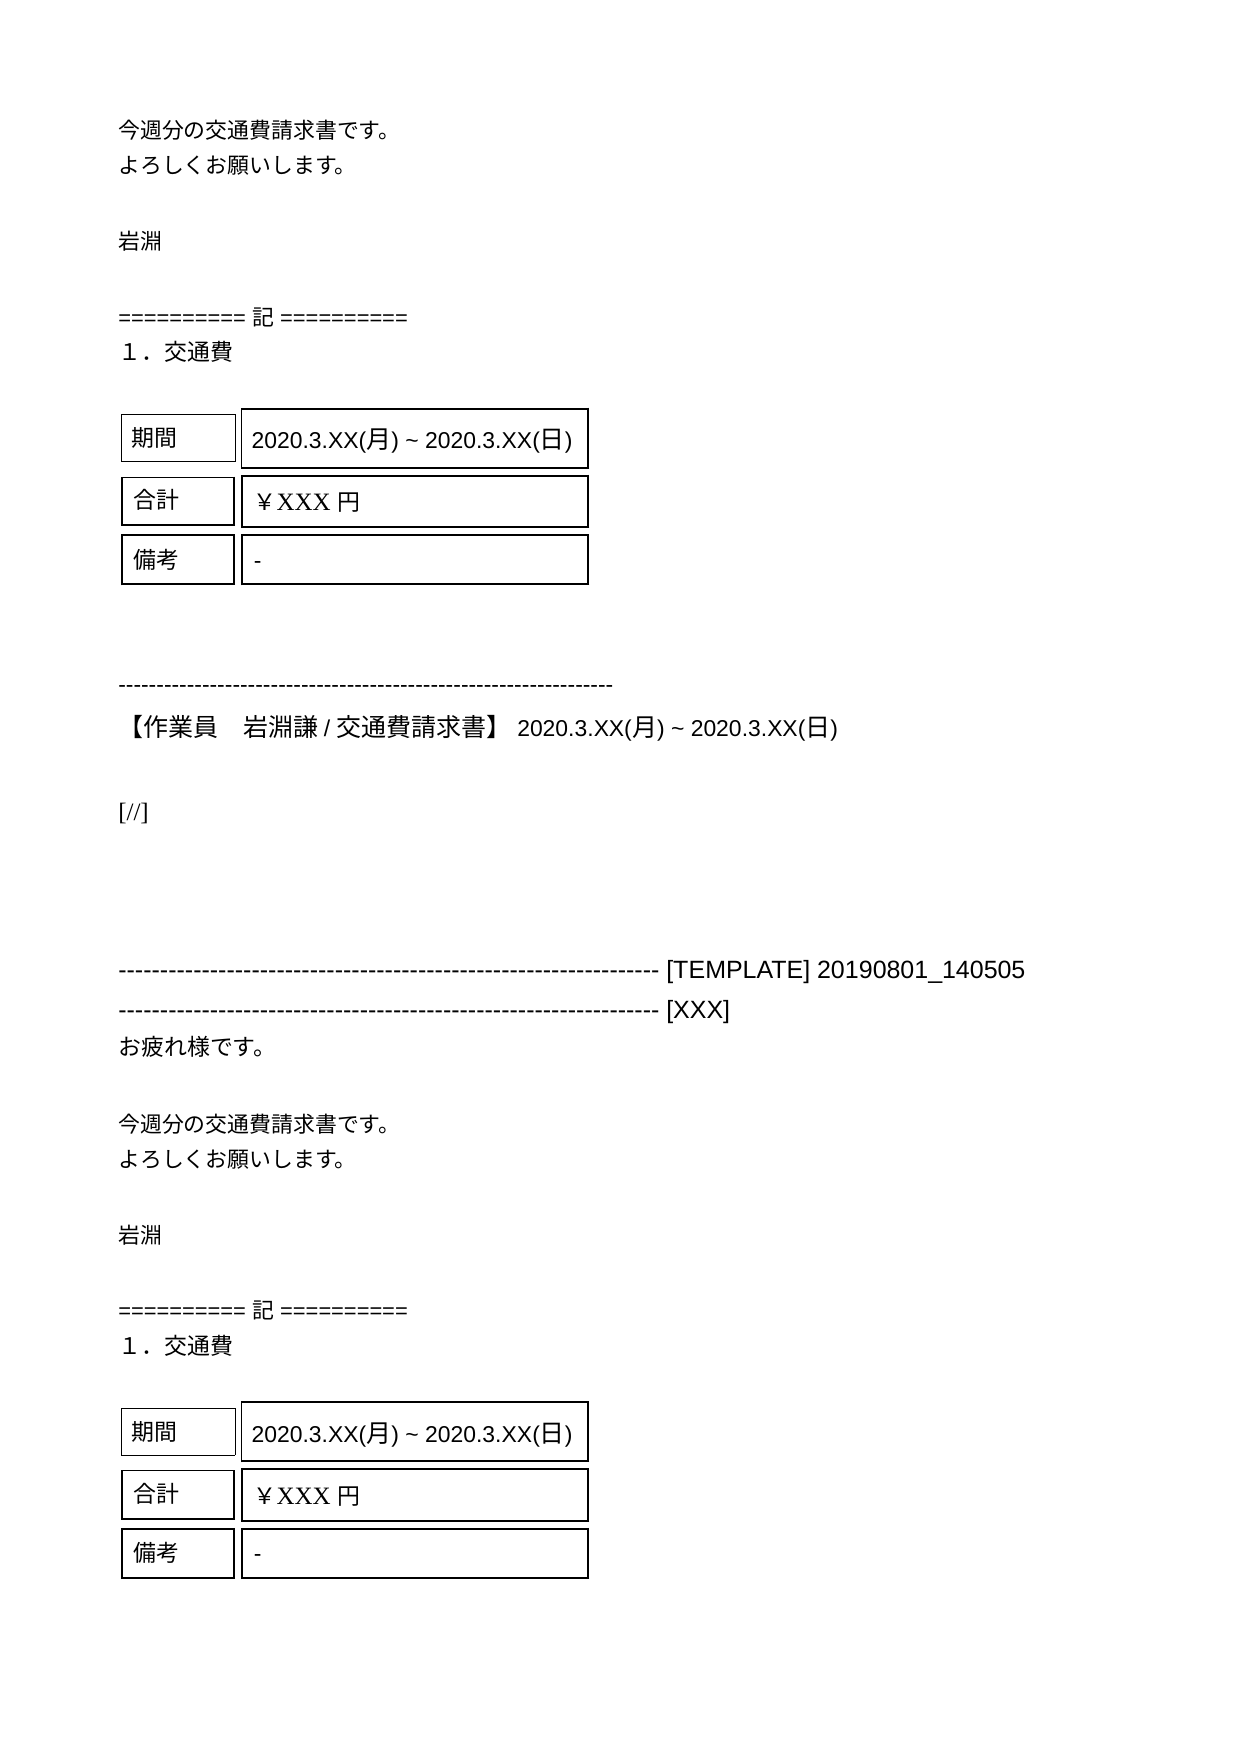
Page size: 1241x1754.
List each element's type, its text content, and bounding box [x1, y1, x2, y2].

text ----------------------------------------------------------------- [XXX] [118, 995, 1122, 1023]
table_header 期間 [118, 1398, 238, 1465]
table_cell 備考 [118, 531, 238, 588]
text 今週分の交通費請求書です。 [118, 1112, 1122, 1137]
text 【作業員 岩淵謙 / 交通費請求書】 2020.3.XX(月) ~ 2020.3.XX(日) [118, 707, 1122, 743]
table_cell ￥XXX 円 [238, 1465, 592, 1525]
text １．交通費 [118, 1333, 1122, 1359]
table_cell 合計 [118, 472, 238, 531]
table_cell 合計 [118, 1465, 238, 1525]
table_cell - [238, 1525, 592, 1582]
text よろしくお願いします。 [118, 153, 1122, 178]
text ========== 記 ========== [118, 1298, 1122, 1324]
table_cell ￥XXX 円 [238, 472, 592, 531]
text 今週分の交通費請求書です。 [118, 118, 1122, 143]
table_cell - [238, 531, 592, 588]
text 岩淵 [118, 1222, 1122, 1248]
text ----------------------------------------------------------------- [TEMPLATE] 20190801_140505 [118, 955, 1122, 984]
text お疲れ様です。 [118, 1034, 1122, 1061]
text ----------------------------------------------------------------- [118, 671, 1122, 697]
text [//] [118, 797, 1122, 826]
table_header 2020.3.XX(月) ~ 2020.3.XX(日) [238, 405, 592, 472]
text 岩淵 [118, 229, 1122, 254]
table_cell 備考 [118, 1525, 238, 1582]
text ========== 記 ========== [118, 305, 1122, 330]
table_header 2020.3.XX(月) ~ 2020.3.XX(日) [238, 1398, 592, 1465]
text １．交通費 [118, 339, 1122, 366]
table_header 期間 [118, 405, 238, 472]
text よろしくお願いします。 [118, 1147, 1122, 1172]
